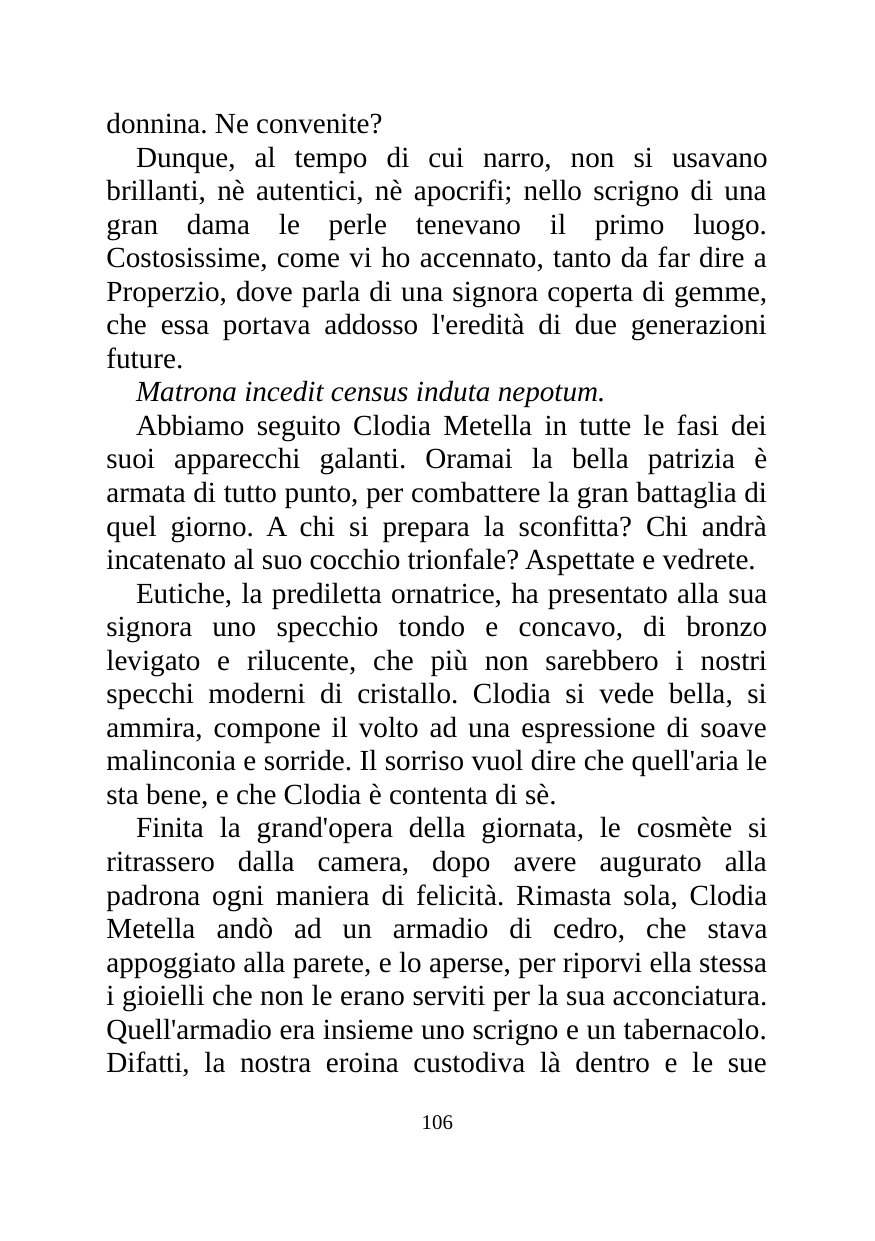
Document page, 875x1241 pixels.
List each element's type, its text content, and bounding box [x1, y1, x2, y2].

text Finita la grand'opera della giornata, le cosmète si ritrassero dalla camera, dopo avere augurato alla padrona ogni maniera di felicità. Rimasta sola, Clodia Metella andò ad un armadio di cedro, che stava appoggiato alla parete, e lo aperse, per riporvi ella stessa i gioielli che non le erano serviti per la sua acconciatura. Quell'armadio era insieme uno scrigno e un tabernacolo. Difatti, la nostra eroina custodiva là dentro e le sue [106, 811, 768, 1079]
text Dunque, al tempo di cui narro, non si usavano brillanti, nè autentici, nè apocrifi; nello scrigno di una gran dama le perle tenevano il primo luogo. Costosissime, come vi ho accennato, tanto da far dire a Properzio, dove parla di una signora coperta di gemme, che essa portava addosso l'eredità di due generazioni future. [106, 140, 768, 374]
text donnina. Ne convenite? [106, 106, 768, 140]
text Eutiche, la prediletta ornatrice, ha presentato alla sua signora uno specchio tondo e concavo, di bronzo levigato e rilucente, che più non sarebbero i nostri specchi moderni di cristallo. Clodia si vede bella, si ammira, compone il volto ad una espressione di soave malinconia e sorride. Il sorriso vuol dire che quell'aria le sta bene, e che Clodia è contenta di sè. [106, 576, 768, 811]
text Matrona incedit census induta nepotum. [106, 374, 768, 408]
text Abbiamo seguito Clodia Metella in tutte le fasi dei suoi apparecchi galanti. Oramai la bella patrizia è armata di tutto punto, per combattere la gran battaglia di quel giorno. A chi si prepara la sconfitta? Chi andrà incatenato al suo cocchio trionfale? Aspettate e vedrete. [106, 408, 768, 576]
